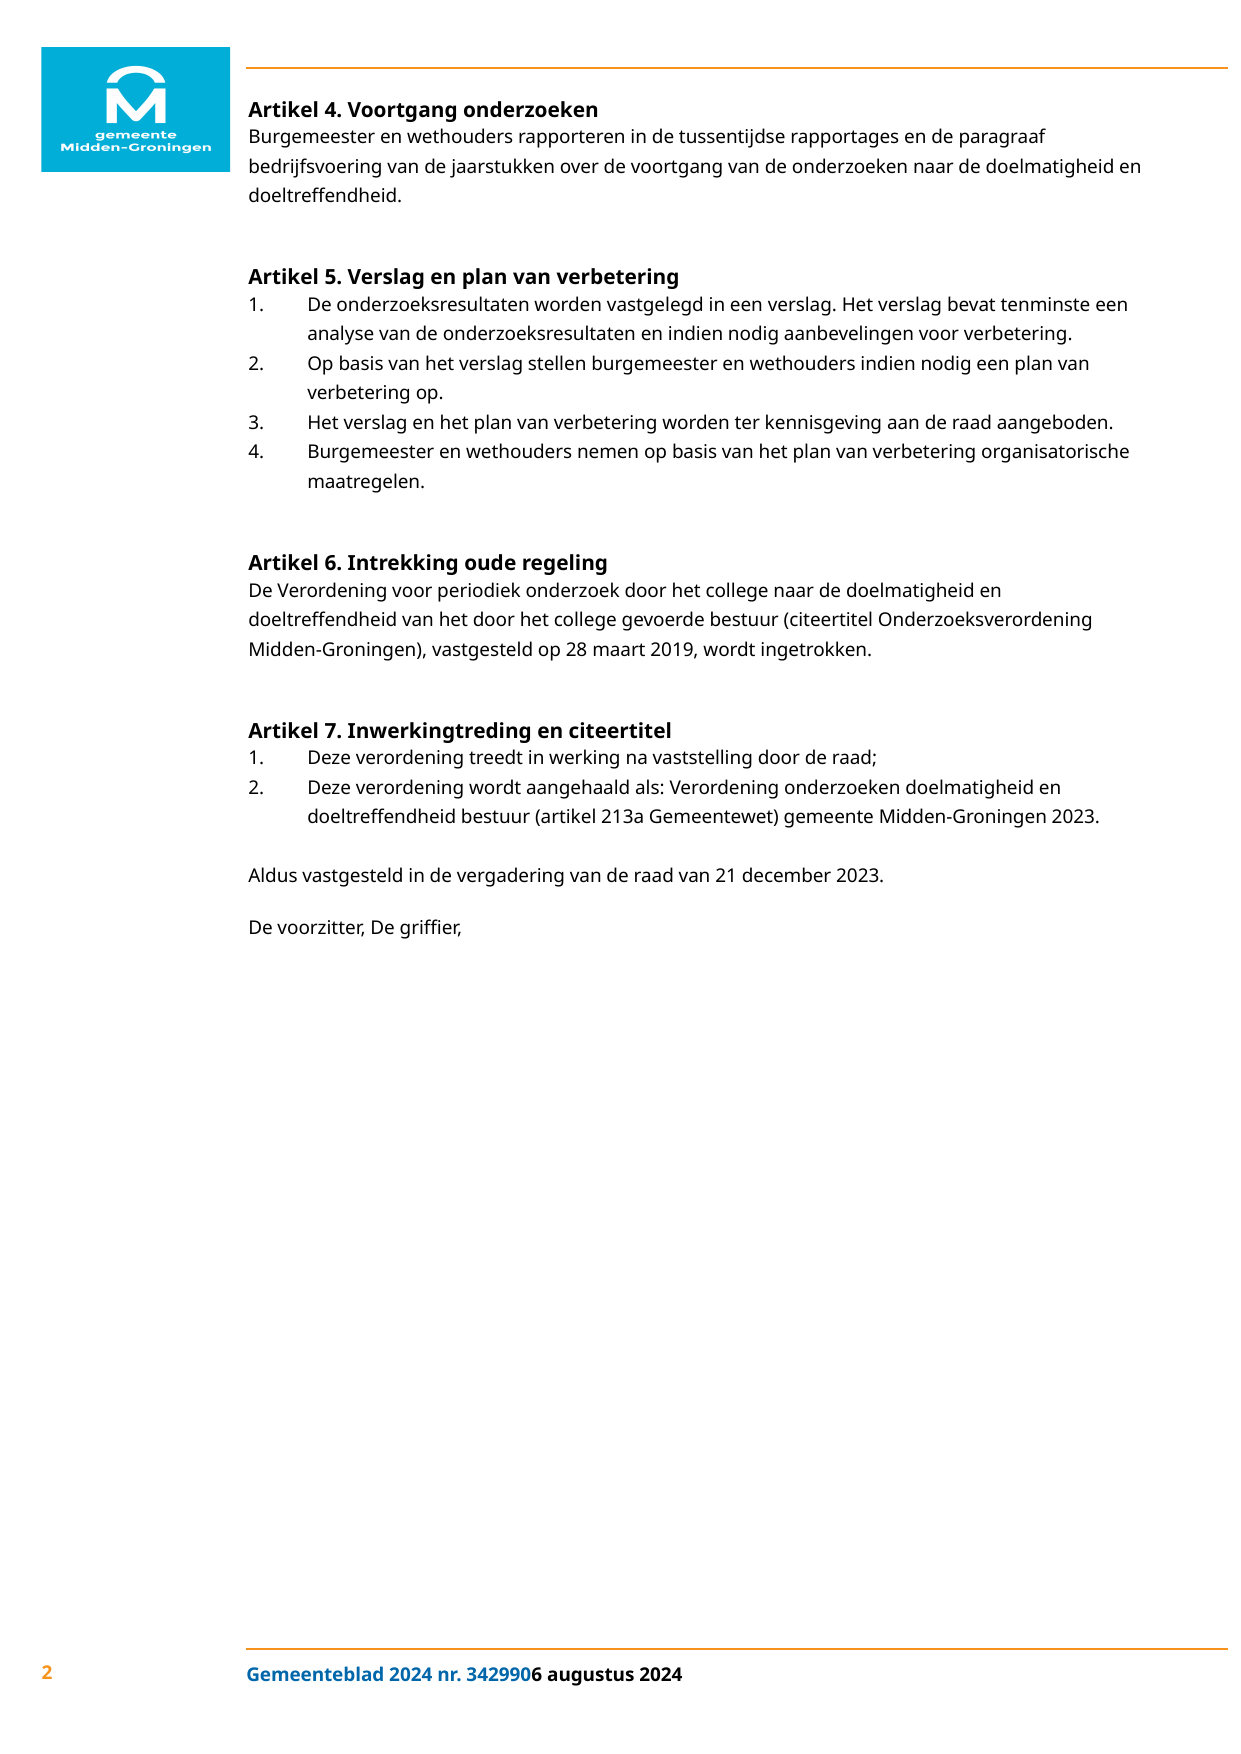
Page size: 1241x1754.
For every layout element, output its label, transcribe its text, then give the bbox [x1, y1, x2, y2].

text Aldus vastgesteld in de vergadering van de raad van 21 december 2023. [248, 863, 1152, 888]
list Het verslag en het plan van verbetering worden ter kennisgeving aan de raad aangeboden. [248, 409, 1152, 435]
text Artikel 5. Verslag en plan van verbetering [248, 262, 1152, 291]
picture [107, 89, 165, 122]
text De voorzitter, De griffier, [248, 914, 1152, 940]
text De Verordening voor periodiek onderzoek door het college naar de doelmatigheid en doeltreffendheid van het door het college gevoerde bestuur (citeertitel Onderzoeksverordening Midden-Groningen), vastgesteld op 28 maart 2019, wordt ingetrokken. [248, 577, 1152, 662]
list Burgemeester en wethouders nemen op basis van het plan van verbetering organisatorische maatregelen. [248, 439, 1152, 494]
text Artikel 4. Voortgang onderzoeken [248, 95, 1152, 123]
list Deze verordening wordt aangehaald als: Verordening onderzoeken doelmatigheid en doeltreffendheid bestuur (artikel 213a Gemeentewet) gemeente Midden-Groningen 2023. [248, 774, 1152, 829]
list Op basis van het verslag stellen burgemeester en wethouders indien nodig een plan van verbetering op. [248, 350, 1152, 405]
text Artikel 7. Inwerkingtreding en citeertitel [248, 716, 1152, 744]
text Burgemeester en wethouders rapporteren in de tussentijdse rapportages en de paragraaf bedrijfsvoering van de jaarstukken over de voortgang van de onderzoeken naar de doelmatigheid en doeltreffendheid. [248, 123, 1152, 208]
text Artikel 6. Intrekking oude regeling [248, 548, 1152, 577]
picture [184, 146, 190, 153]
list Deze verordening treedt in werking na vaststelling door de raad; [248, 744, 1152, 770]
list De onderzoeksresultaten worden vastgelegd in een verslag. Het verslag bevat tenminste een analyse van de onderzoeksresultaten en indien nodig aanbevelingen voor verbetering. [248, 291, 1152, 346]
picture [108, 66, 164, 82]
